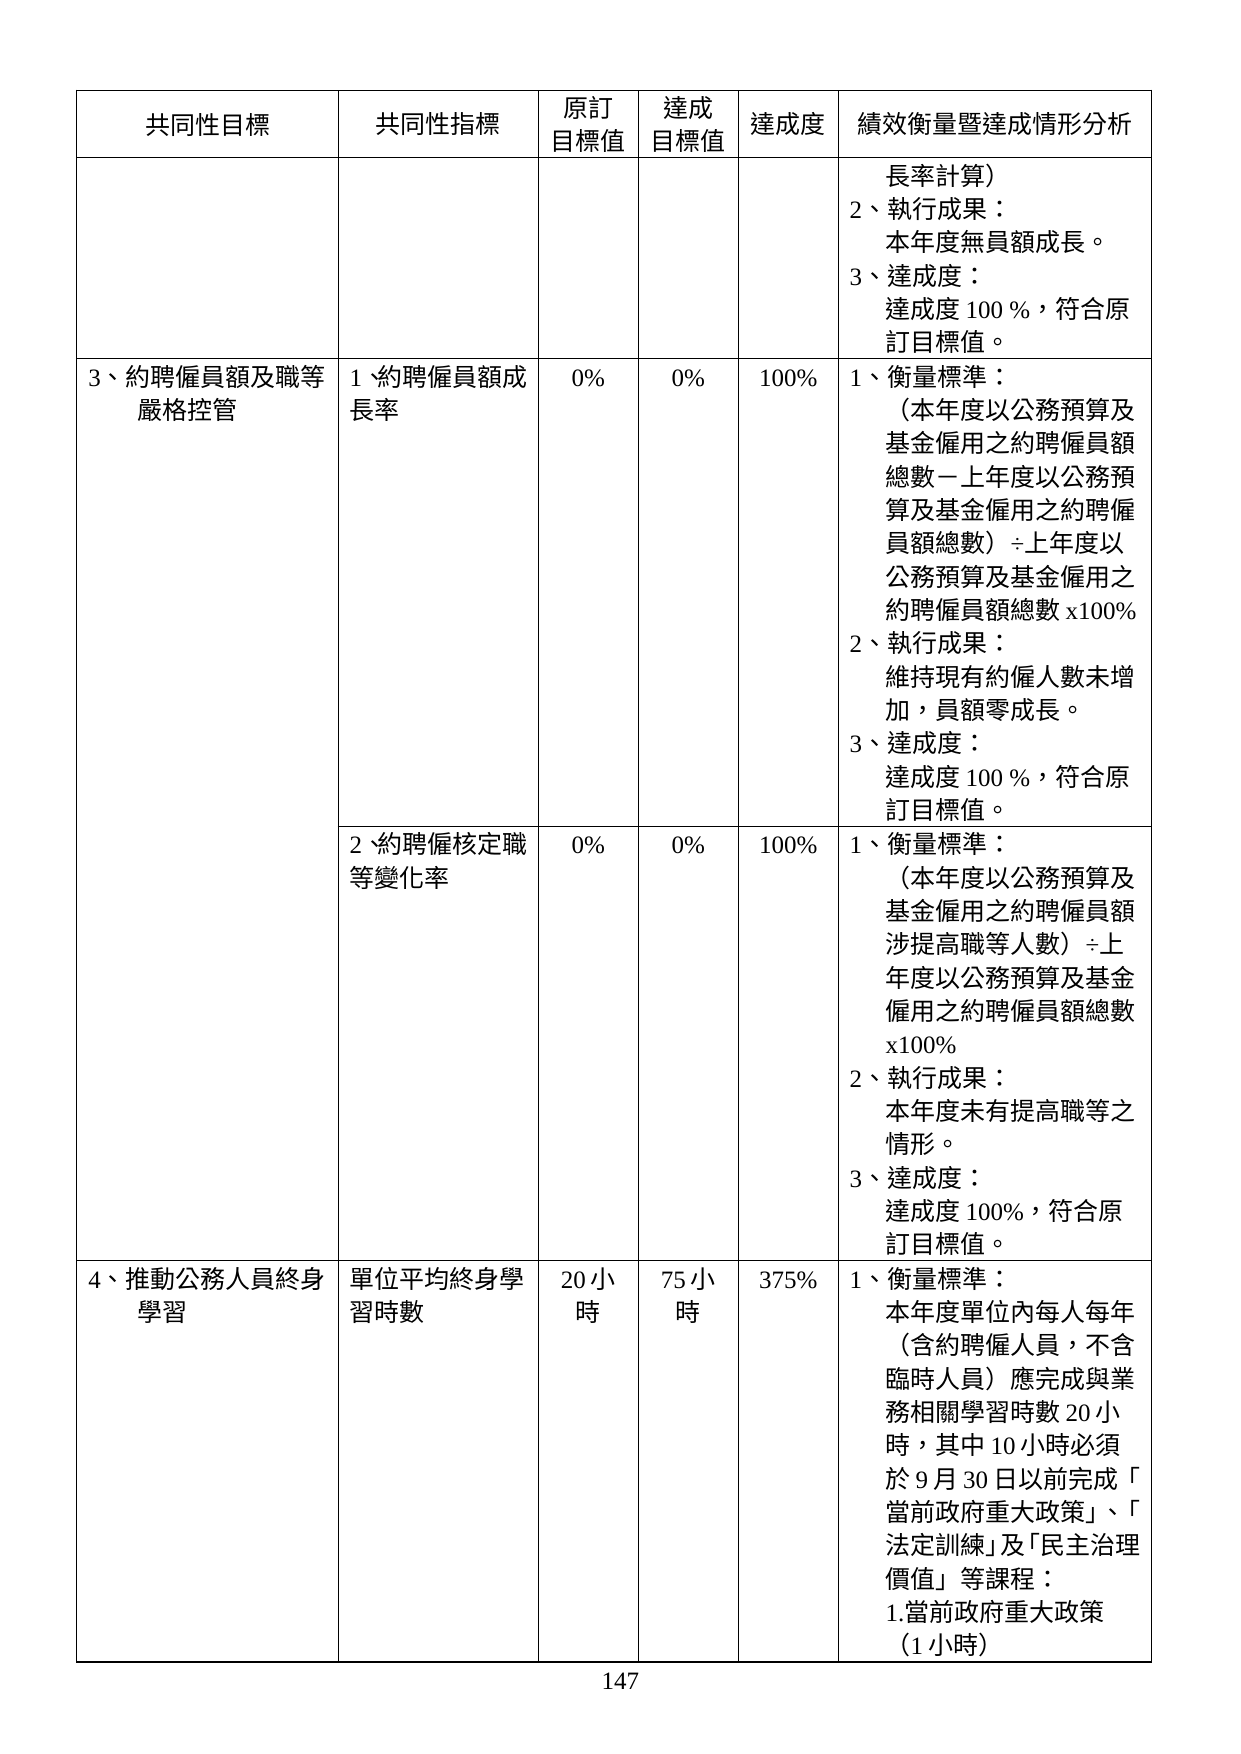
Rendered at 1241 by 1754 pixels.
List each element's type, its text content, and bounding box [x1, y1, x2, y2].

table_header 達成 目標值 [639, 91, 738, 157]
table_cell 1、約聘僱員額成長率 [339, 359, 538, 826]
table_cell [77, 158, 338, 358]
table_cell 100% [739, 359, 838, 826]
table_cell 0% [639, 359, 738, 826]
table_cell 長率計算） 2、執行成果： 本年度無員額成長。 3、達成度： 達成度100 %，符合原訂目標值。 [839, 158, 1151, 358]
table_cell 單位平均終身學習時數 [339, 1261, 538, 1661]
table_cell 2、約聘僱核定職等變化率 [339, 827, 538, 1260]
table_cell 約聘僱員額及職等嚴格控管 [77, 359, 338, 1260]
table_cell 375% [739, 1261, 838, 1661]
table_header 原訂 目標值 [539, 91, 638, 157]
table_cell 0% [539, 359, 638, 826]
table_cell [639, 158, 738, 358]
table_header 達成度 [739, 91, 838, 157]
table_cell [539, 158, 638, 358]
table_cell 0% [539, 827, 638, 1260]
table_cell 推動公務人員終身學習 [77, 1261, 338, 1661]
table_header 共同性目標 [77, 91, 338, 157]
table_cell 100% [739, 827, 838, 1260]
table_cell [339, 158, 538, 358]
table_cell 1、衡量標準： 本年度單位內每人每年（含約聘僱人員，不含臨時人員）應完成與業務相關學習時數20小時，其中10小時必須於9月30日以前完成「當前政府重大政策」、「法定訓練」及「民主治理價值」等課程： 1.當前政府重大政策（1小時） [839, 1261, 1151, 1661]
table_cell [739, 158, 838, 358]
table_cell 75小時 [639, 1261, 738, 1661]
table_cell 20小時 [539, 1261, 638, 1661]
table_header 績效衡量暨達成情形分析 [839, 91, 1151, 157]
table_header 共同性指標 [339, 91, 538, 157]
table_cell 1、衡量標準： （本年度以公務預算及基金僱用之約聘僱員額總數－上年度以公務預算及基金僱用之約聘僱員額總數）÷上年度以公務預算及基金僱用之約聘僱員額總數x100% 2、執行成果： 維持現有約僱人數未增加，員額零成長。 3、達成度： 達成度100 %，符合原訂目標值。 [839, 359, 1151, 826]
table_cell 0% [639, 827, 738, 1260]
table_cell 1、衡量標準： （本年度以公務預算及基金僱用之約聘僱員額涉提高職等人數）÷上年度以公務預算及基金僱用之約聘僱員額總數x100% 2、執行成果： 本年度未有提高職等之情形。 3、達成度： 達成度100%，符合原訂目標值。 [839, 827, 1151, 1260]
